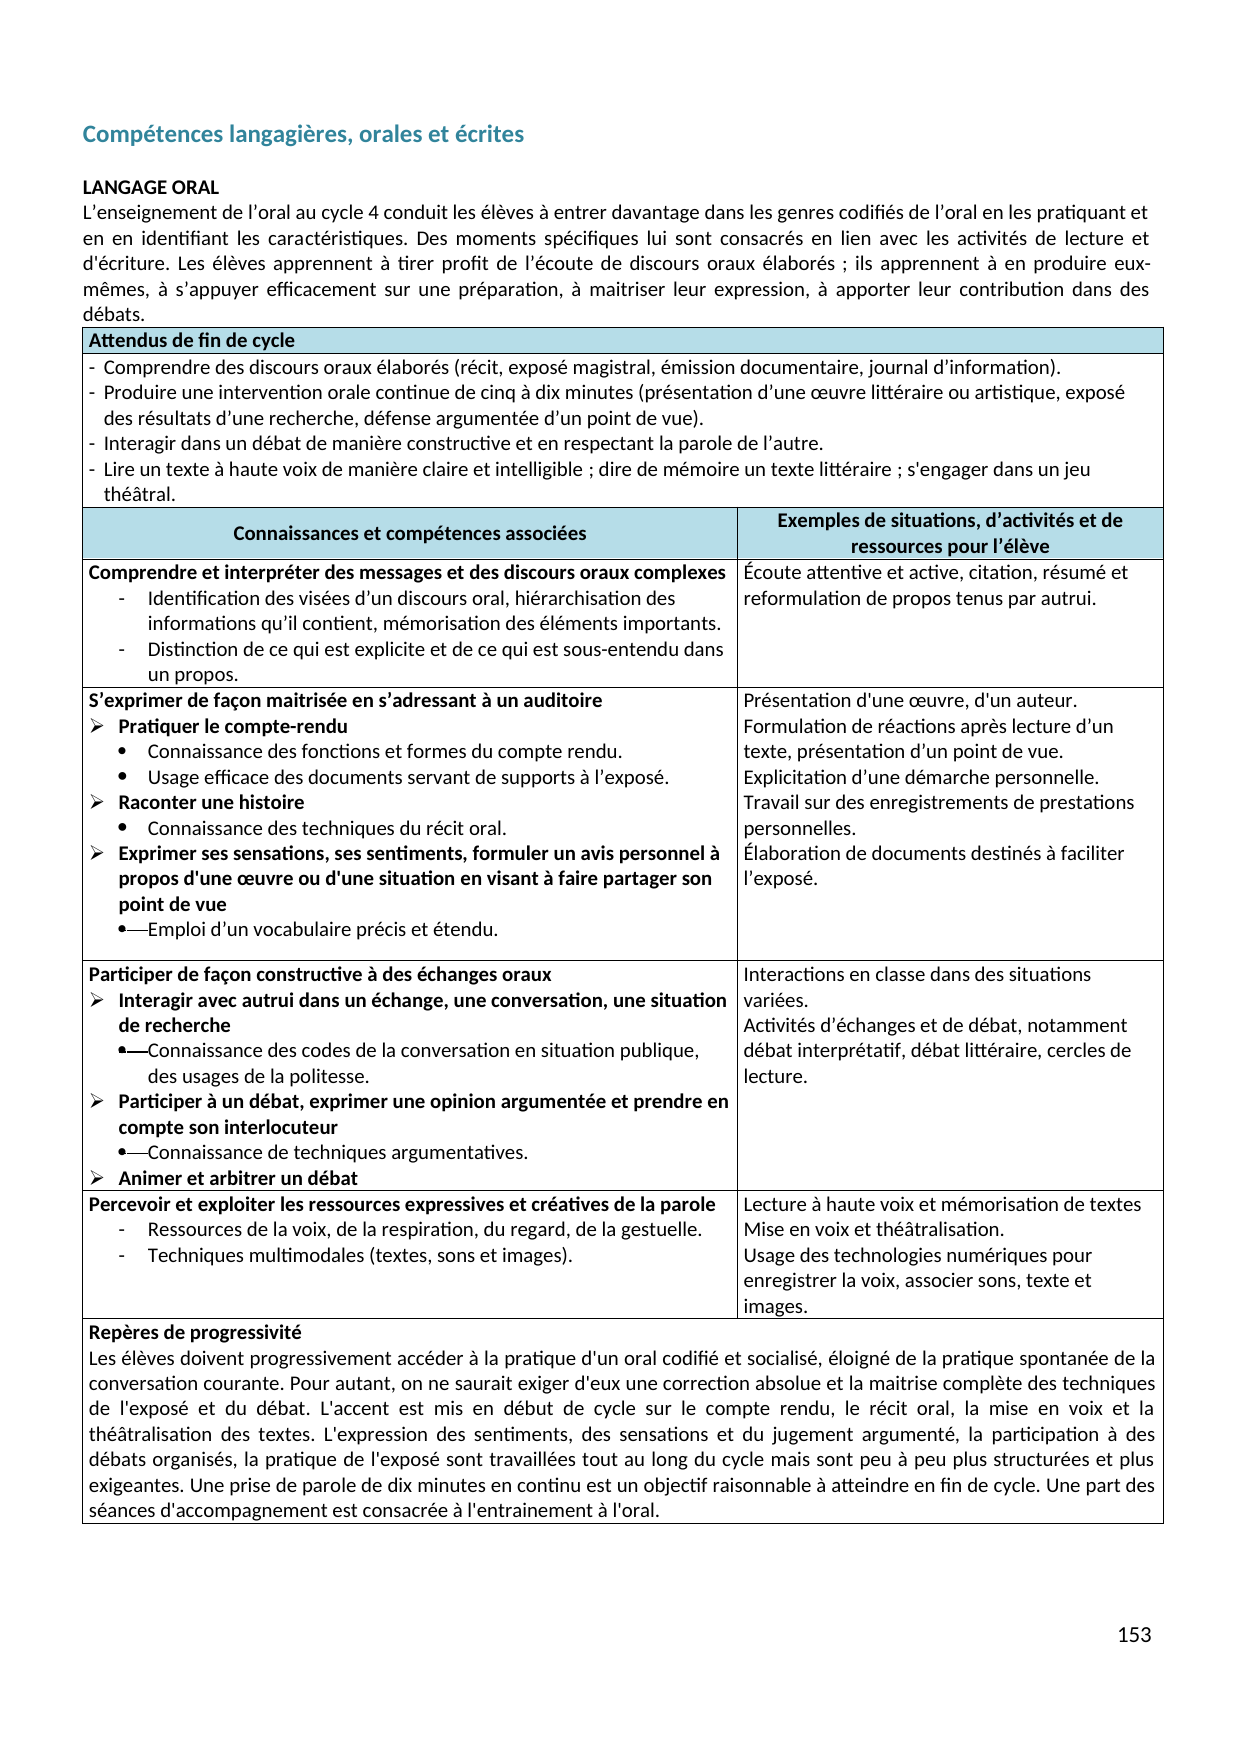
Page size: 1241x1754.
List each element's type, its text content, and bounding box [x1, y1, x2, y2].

table_cell Exemples de situations, d’activités et de ressources pour l’élève [738, 508, 1163, 558]
table_cell Comprendre et interpréter des messages et des discours oraux complexes Identification des visées d’un discours oral, hiérarchisation des informations qu’il contient, mémorisation des éléments importants. Distinction de ce qui est explicite et de ce qui est sous-entendu dans un propos. [83, 560, 737, 687]
text Compétences langagières, orales et écrites [83, 118, 1152, 149]
table_cell Présentation d'une œuvre, d'un auteur. Formulation de réactions après lecture d’un texte, présentation d’un point de vue. Explicitation d’une démarche personnelle. Travail sur des enregistrements de prestations personnelles. Élaboration de documents destinés à faciliter l’exposé. [738, 688, 1163, 960]
table_cell Connaissances et compétences associées [83, 508, 737, 558]
table_cell Lecture à haute voix et mémorisation de textes Mise en voix et théâtralisation. Usage des technologies numériques pour enregistrer la voix, associer sons, texte et images. [738, 1191, 1163, 1318]
table_cell Participer de façon constructive à des échanges oraux Interagir avec autrui dans un échange, une conversation, une situation de recherche Connaissance des codes de la conversation en situation publique, des usages de la politesse. Participer à un débat, exprimer une opinion argumentée et prendre en compte son interlocuteur Connaissance de techniques argumentatives. Animer et arbitrer un débat [83, 961, 737, 1190]
text LANGAGE ORAL [83, 174, 1152, 199]
table_cell Interactions en classe dans des situations variées. Activités d’échanges et de débat, notamment débat interprétatif, débat littéraire, cercles de lecture. [738, 961, 1163, 1190]
table_header Attendus de fin de cycle [83, 328, 1163, 353]
table_cell Comprendre des discours oraux élaborés (récit, exposé magistral, émission documentaire, journal d’information). Produire une intervention orale continue de cinq à dix minutes (présentation d’une œuvre littéraire ou artistique, exposé des résultats d’une recherche, défense argumentée d’un point de vue). Interagir dans un débat de manière constructive et en respectant la parole de l’autre. Lire un texte à haute voix de manière claire et intelligible ; dire de mémoire un texte littéraire ; s'engager dans un jeu théâtral. [83, 354, 1163, 507]
table_cell Repères de progressivité Les élèves doivent progressivement accéder à la pratique d'un oral codifié et socialisé, éloigné de la pratique spontanée de la conversation courante. Pour autant, on ne saurait exiger d'eux une correction absolue et la maitrise complète des techniques de l'exposé et du débat. L'accent est mis en début de cycle sur le compte rendu, le récit oral, la mise en voix et la théâtralisation des textes. L'expression des sentiments, des sensations et du jugement argumenté, la participation à des débats organisés, la pratique de l'exposé sont travaillées tout au long du cycle mais sont peu à peu plus structurées et plus exigeantes. Une prise de parole de dix minutes en continu est un objectif raisonnable à atteindre en fin de cycle. Une part des séances d'accompagnement est consacrée à l'entrainement à l'oral. [83, 1319, 1163, 1523]
text L’enseignement de l’oral au cycle 4 conduit les élèves à entrer davantage dans les genres codifiés de l’oral en les pratiquant et en en identifiant les caractéristiques. Des moments spécifiques lui sont consacrés en lien avec les activités de lecture et d'écriture. Les élèves apprennent à tirer profit de l’écoute de discours oraux élaborés ; ils apprennent à en produire eux-mêmes, à s’appuyer efficacement sur une préparation, à maitriser leur expression, à apporter leur contribution dans des débats. [83, 199, 1152, 327]
table_cell S’exprimer de façon maitrisée en s’adressant à un auditoire Pratiquer le compte-rendu Connaissance des fonctions et formes du compte rendu. Usage efficace des documents servant de supports à l’exposé. Raconter une histoire Connaissance des techniques du récit oral. Exprimer ses sensations, ses sentiments, formuler un avis personnel à propos d'une œuvre ou d'une situation en visant à faire partager son point de vue Emploi d’un vocabulaire précis et étendu. [83, 688, 737, 960]
table_cell Percevoir et exploiter les ressources expressives et créatives de la parole Ressources de la voix, de la respiration, du regard, de la gestuelle. Techniques multimodales (textes, sons et images). [83, 1191, 737, 1318]
table_cell Écoute attentive et active, citation, résumé et reformulation de propos tenus par autrui. [738, 560, 1163, 687]
